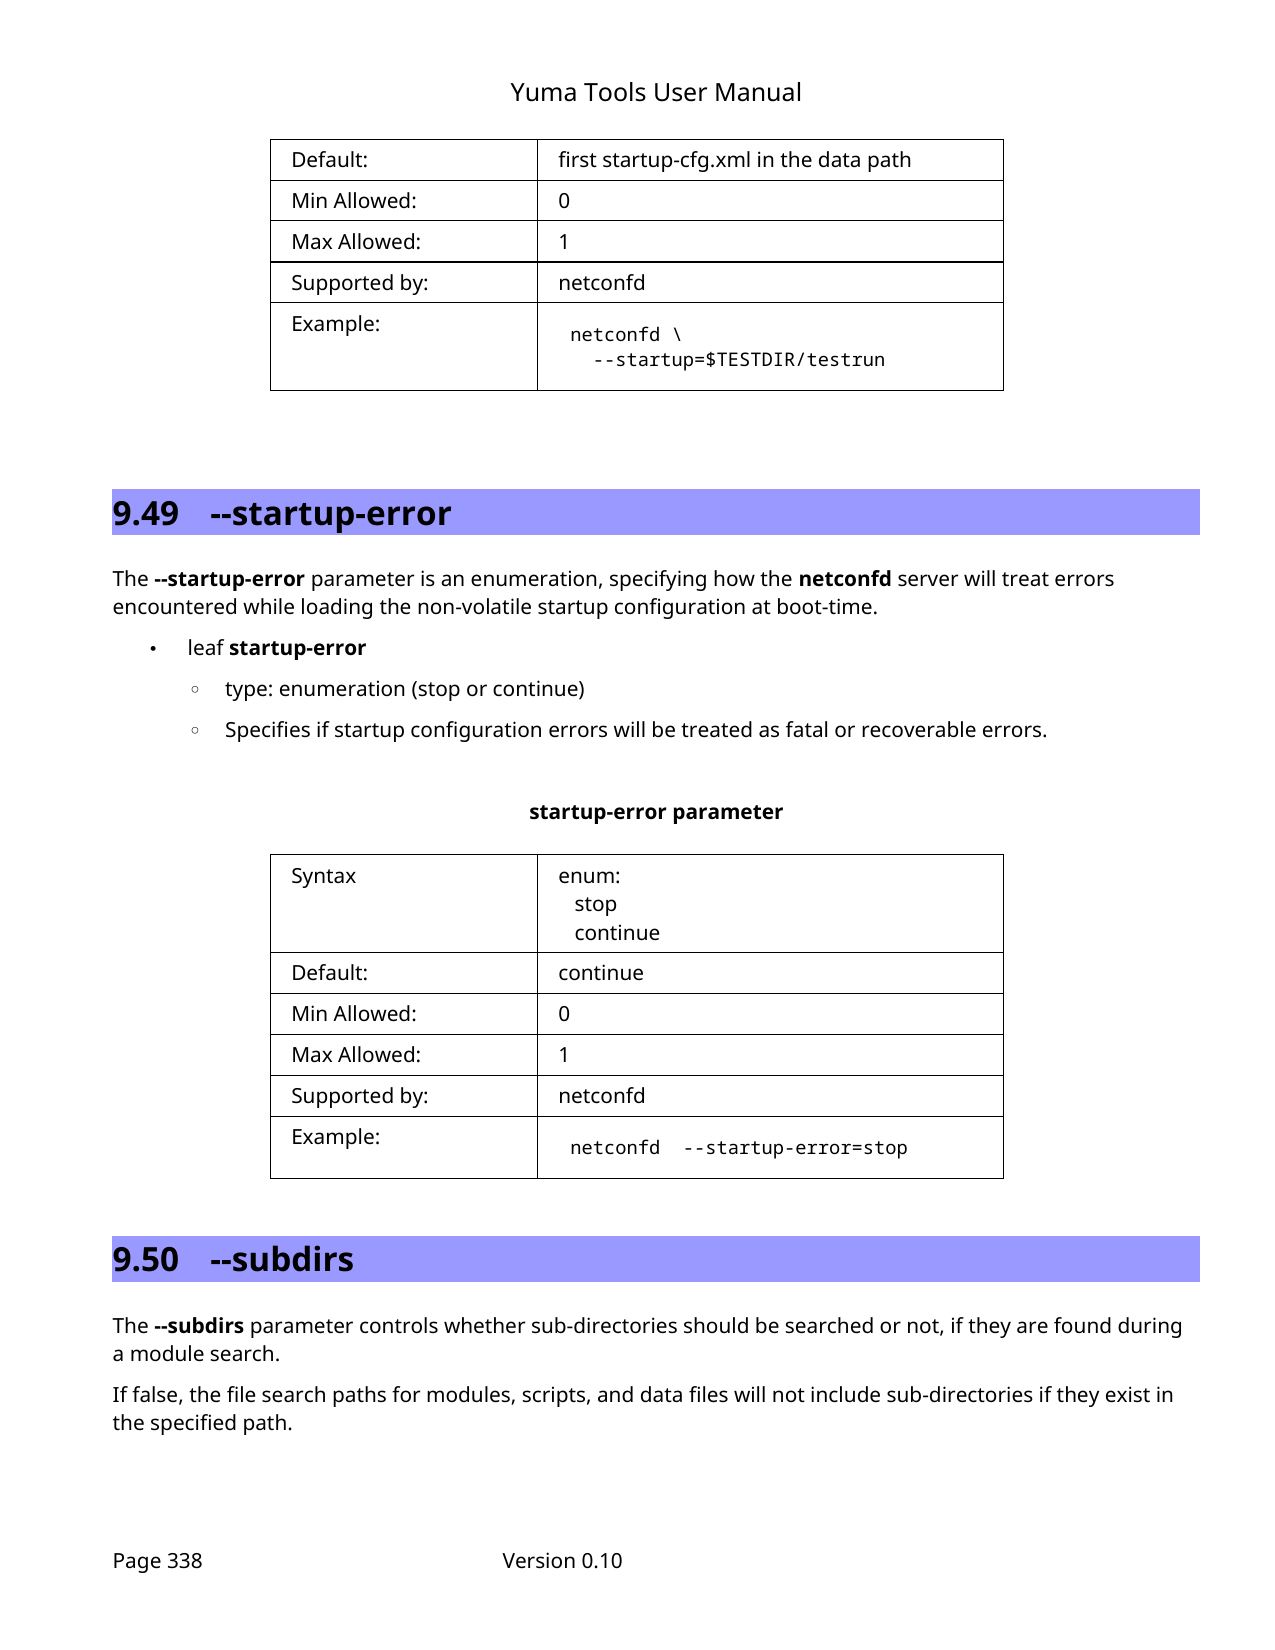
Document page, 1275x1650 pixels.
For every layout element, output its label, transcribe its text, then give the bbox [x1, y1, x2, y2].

table_cell continue [538, 953, 1003, 993]
table_cell 0 [538, 181, 1003, 220]
table_cell Min Allowed: [271, 181, 537, 220]
table_cell 1 [538, 1035, 1003, 1074]
table_cell Supported by: [271, 263, 537, 302]
table_cell Supported by: [271, 1076, 537, 1116]
subtitle --startup-error [112, 489, 1200, 535]
table_cell Default: [271, 140, 537, 179]
table_cell Default: [271, 953, 537, 993]
text If false, the file search paths for modules, scripts, and data files will not include sub-directories if they exist in the specified path. [112, 1380, 1200, 1437]
table_cell Example: [271, 303, 537, 390]
table_cell Min Allowed: [271, 994, 537, 1034]
text The --startup-error parameter is an enumeration, specifying how the netconfd server will treat errors encountered while loading the non-volatile startup configuration at boot-time. [112, 564, 1200, 621]
table_header Syntax [271, 855, 537, 952]
table_cell netconfd [538, 1076, 1003, 1116]
text The --subdirs parameter controls whether sub-directories should be searched or not, if they are found during a module search. [112, 1311, 1200, 1368]
table_cell Max Allowed: [271, 221, 537, 261]
list Specifies if startup configuration errors will be treated as fatal or recoverable errors. [187, 715, 1200, 744]
table_cell Max Allowed: [271, 1035, 537, 1074]
table_cell netconfd --startup-error=stop [538, 1117, 1003, 1177]
list type: enumeration (stop or continue) [187, 674, 1200, 703]
table_cell netconfd [538, 263, 1003, 302]
subtitle --subdirs [112, 1236, 1200, 1282]
table_cell 1 [538, 221, 1003, 261]
table_cell Example: [271, 1117, 537, 1177]
table_header enum: stop continue [538, 855, 1003, 952]
subtitle startup-error parameter [127, 797, 1185, 826]
table_cell first startup-cfg.xml in the data path [538, 140, 1003, 179]
table_cell 0 [538, 994, 1003, 1034]
list leaf startup-error [150, 633, 1200, 662]
table_cell netconfd \ --startup=$TESTDIR/testrun [538, 303, 1003, 390]
